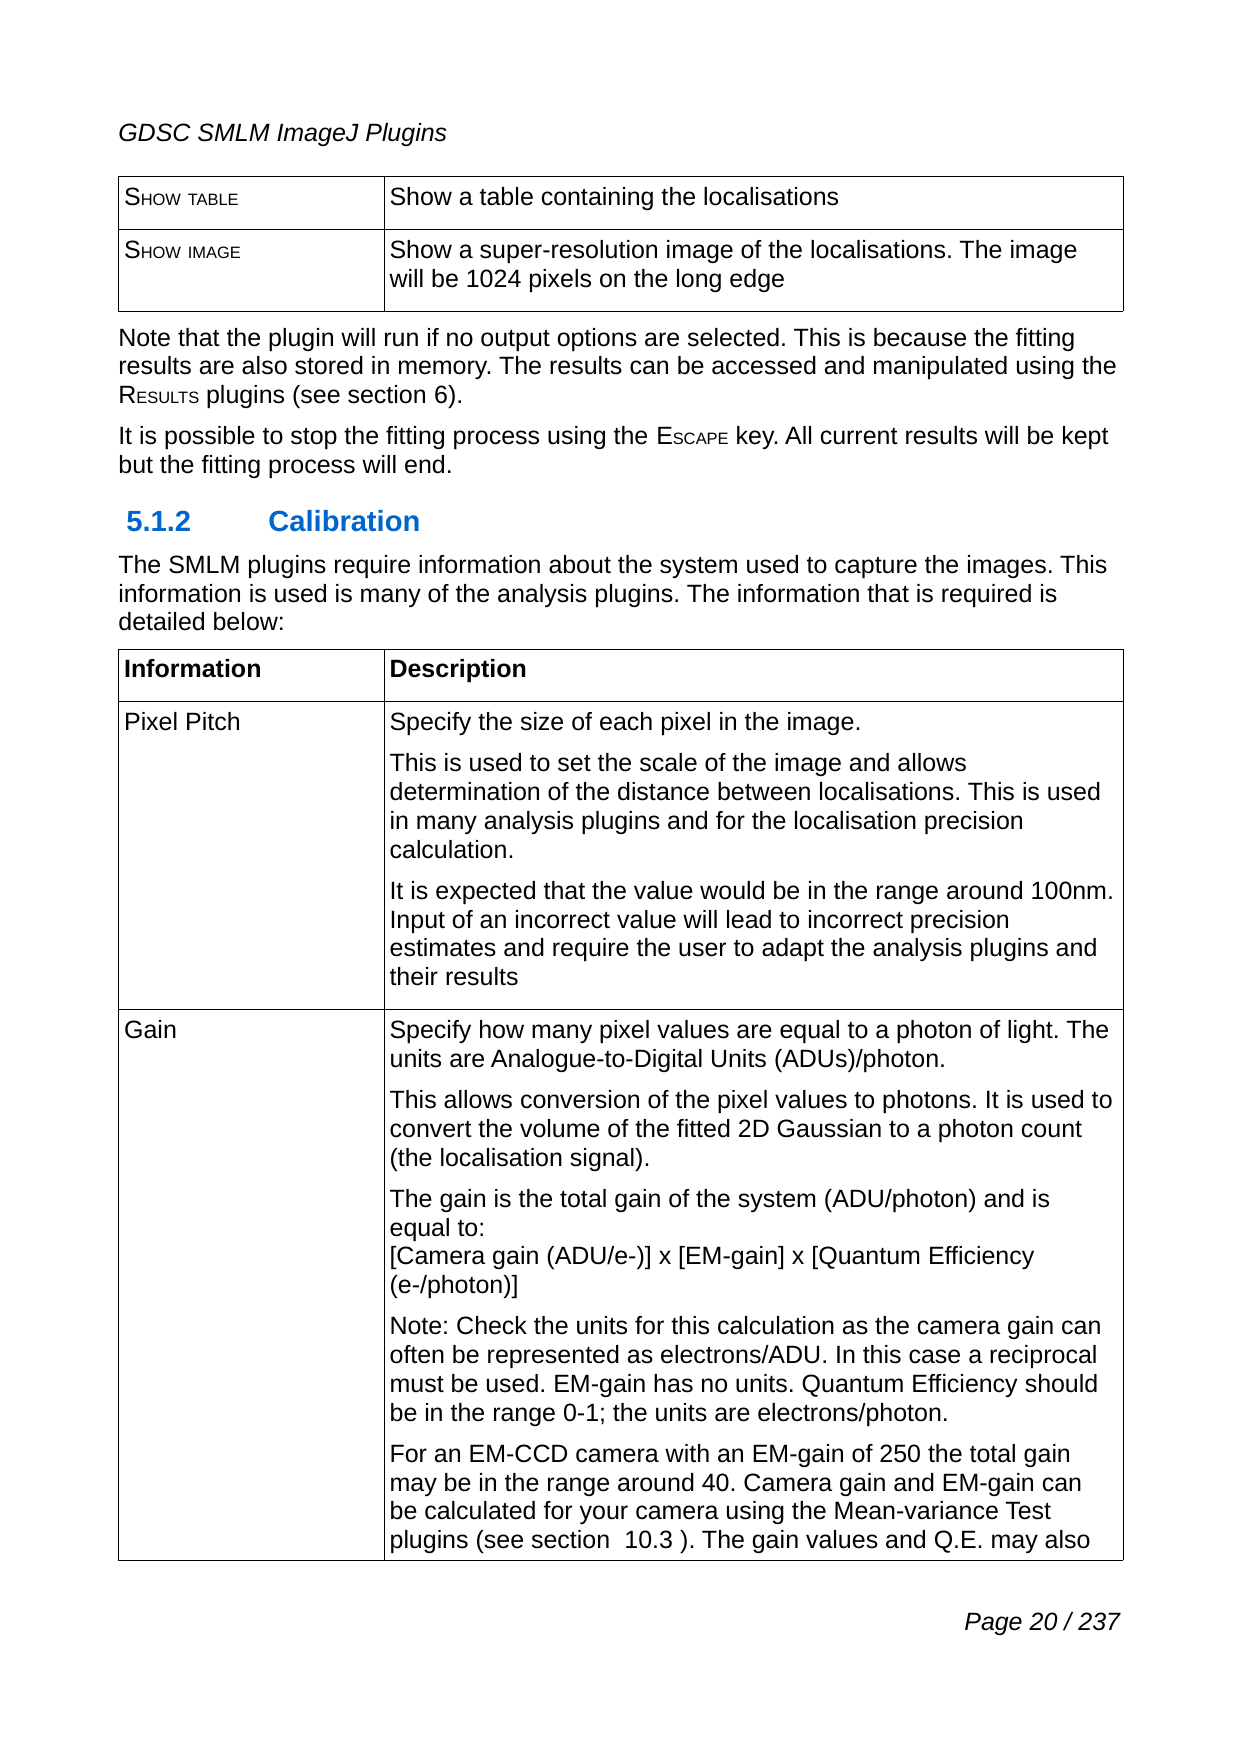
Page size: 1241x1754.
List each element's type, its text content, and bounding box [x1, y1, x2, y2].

table_cell Pixel Pitch [119, 702, 384, 1009]
table_header Description [385, 650, 1123, 701]
subtitle Calibration [118, 504, 1122, 537]
text It is possible to stop the fitting process using the Escape key. All current results will be kept but the fitting process will end. [118, 421, 1122, 479]
table_cell Specify how many pixel values are equal to a photon of light. The units are Analogue-to-Digital Units (ADUs)/photon. This allows conversion of the pixel values to photons. It is used to convert the volume of the fitted 2D Gaussian to a photon count (the localisation signal). The gain is the total gain of the system (ADU/photon) and is equal to: [Camera gain (ADU/e-)] x [EM-gain] x [Quantum Efficiency (e-/photon)] Note: Check the units for this calculation as the camera gain can often be represented as electrons/ADU. In this case a reciprocal must be used. EM-gain has no units. Quantum Efficiency should be in the range 0-1; the units are electrons/photon. For an EM-CCD camera with an EM-gain of 250 the total gain may be in the range around 40. Camera gain and EM-gain can be calculated for your camera using the Mean-variance Test plugins (see section 10.3). The gain values and Q.E. may also [385, 1010, 1123, 1559]
table_cell Specify the size of each pixel in the image. This is used to set the scale of the image and allows determination of the distance between localisations. This is used in many analysis plugins and for the localisation precision calculation. It is expected that the value would be in the range around 100nm. Input of an incorrect value will lead to incorrect precision estimates and require the user to adapt the analysis plugins and their results [385, 702, 1123, 1009]
table_header Information [119, 650, 384, 701]
text The SMLM plugins require information about the system used to capture the images. This information is used is many of the analysis plugins. The information that is required is detailed below: [118, 550, 1122, 636]
table_cell Show table [119, 177, 384, 229]
table_cell Show image [119, 230, 384, 311]
text Note that the plugin will run if no output options are selected. This is because the fitting results are also stored in memory. The results can be accessed and manipulated using the Results plugins (see section 6). [118, 323, 1122, 409]
table_cell Show a super-resolution image of the localisations. The image will be 1024 pixels on the long edge [385, 230, 1123, 311]
table_cell Gain [119, 1010, 384, 1559]
table_cell Show a table containing the localisations [385, 177, 1123, 229]
